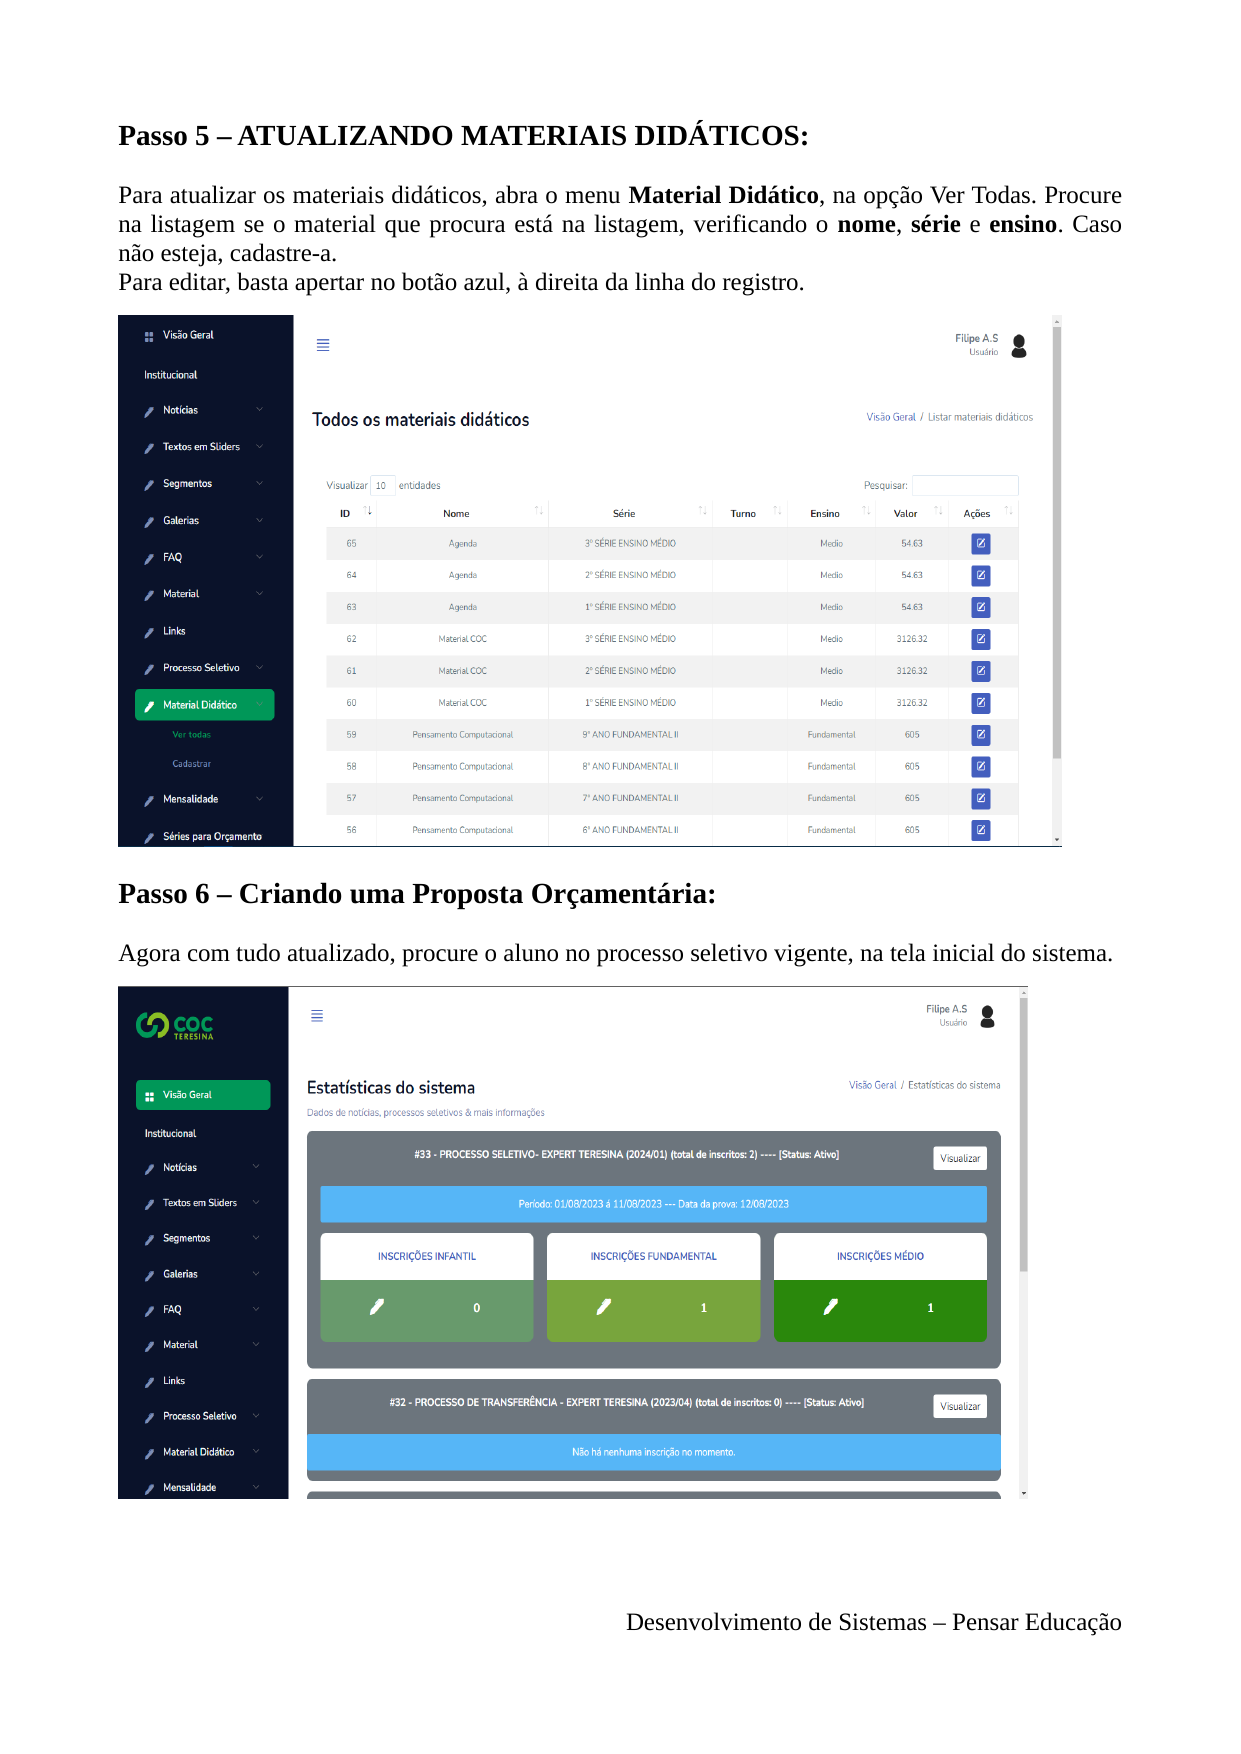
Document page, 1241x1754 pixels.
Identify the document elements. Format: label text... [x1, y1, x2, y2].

picture [118, 315, 1064, 847]
text Passo 5 – ATUALIZANDO MATERIAIS DIDÁTICOS: [118, 118, 1122, 152]
text Passo 6 – Criando uma Proposta Orçamentária: [118, 876, 1122, 909]
text Para atualizar os materiais didáticos, abra o menu Material Didático, na opção Ver Todas. Procure na listagem se o material que procura está na listagem, verificando o nome, série e ensino. Caso não esteja, cadastre-a. [118, 180, 1122, 267]
text Para editar, basta apertar no botão azul, à direita da linha do registro. [118, 267, 1122, 295]
text Agora com tudo atualizado, procure o aluno no processo seletivo vigente, na tela inicial do sistema. [118, 938, 1122, 967]
picture [118, 986, 1028, 1499]
